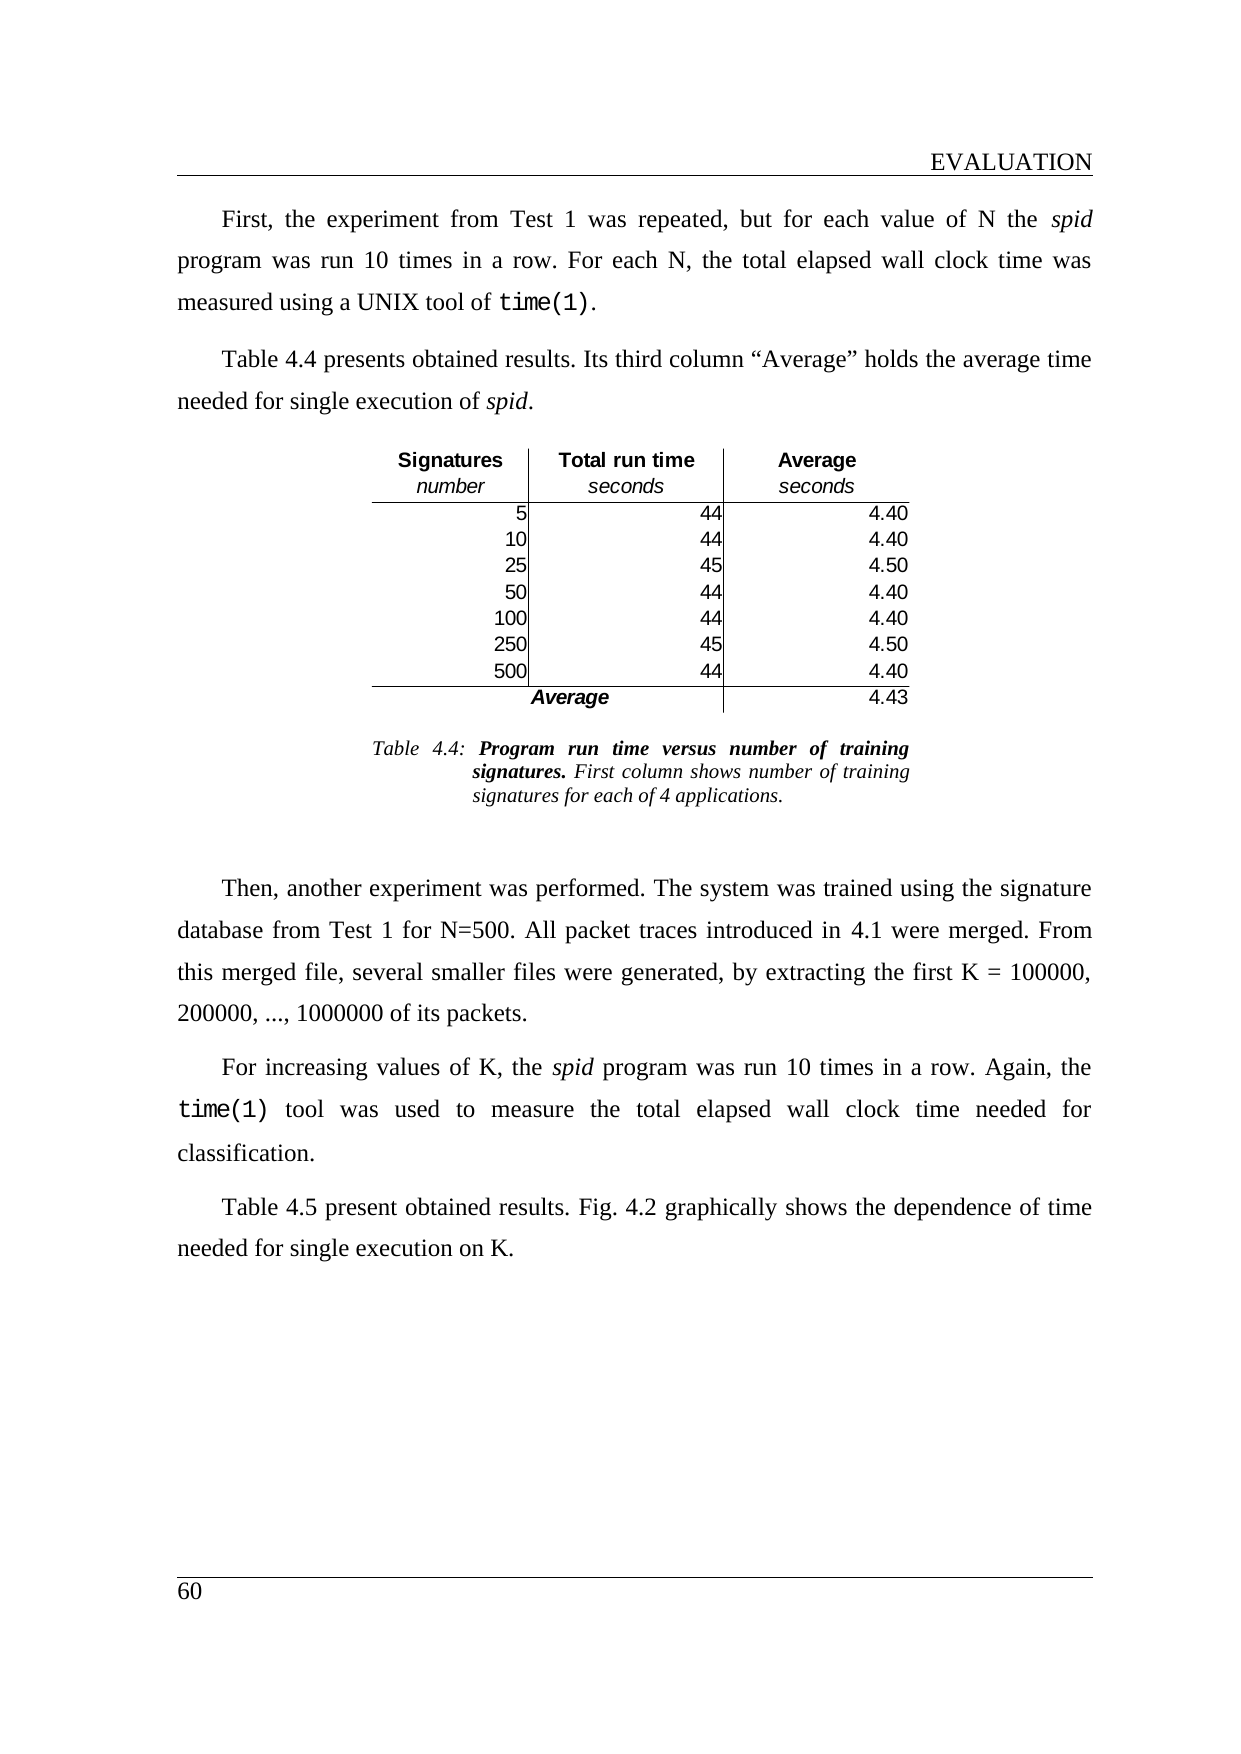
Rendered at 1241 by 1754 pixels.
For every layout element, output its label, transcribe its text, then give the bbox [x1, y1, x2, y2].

text For increasing values of K, the spid program was run 10 times in a row. Again, the time(1) tool was used to measure the total elapsed wall clock time needed for classification. [177, 1053, 1093, 1166]
text First, the experiment from Test 1 was repeated, but for each value of N the spid program was run 10 times in a row. For each N, the total elapsed wall clock time was measured using a UNIX tool of time(1). [177, 205, 1093, 318]
text Table 4.4 presents obtained results. Its third column “Average” holds the average time needed for single execution of spid. [177, 346, 1093, 415]
text Then, another experiment was performed. The system was trained using the signature database from Test 1 for N=500. All packet traces introduced in 4.1 were merged. From this merged file, several smaller files were generated, by extracting the first K = 100000, 200000, ..., 1000000 of its packets. [177, 874, 1093, 1027]
text Table 4.5 present obtained results. Fig. 4.2 graphically shows the dependence of time needed for single execution on K. [177, 1193, 1093, 1262]
text Table 4.4: Program run time versus number of training signatures. First column shows number of training signatures for each of 4 applications. [372, 737, 912, 807]
